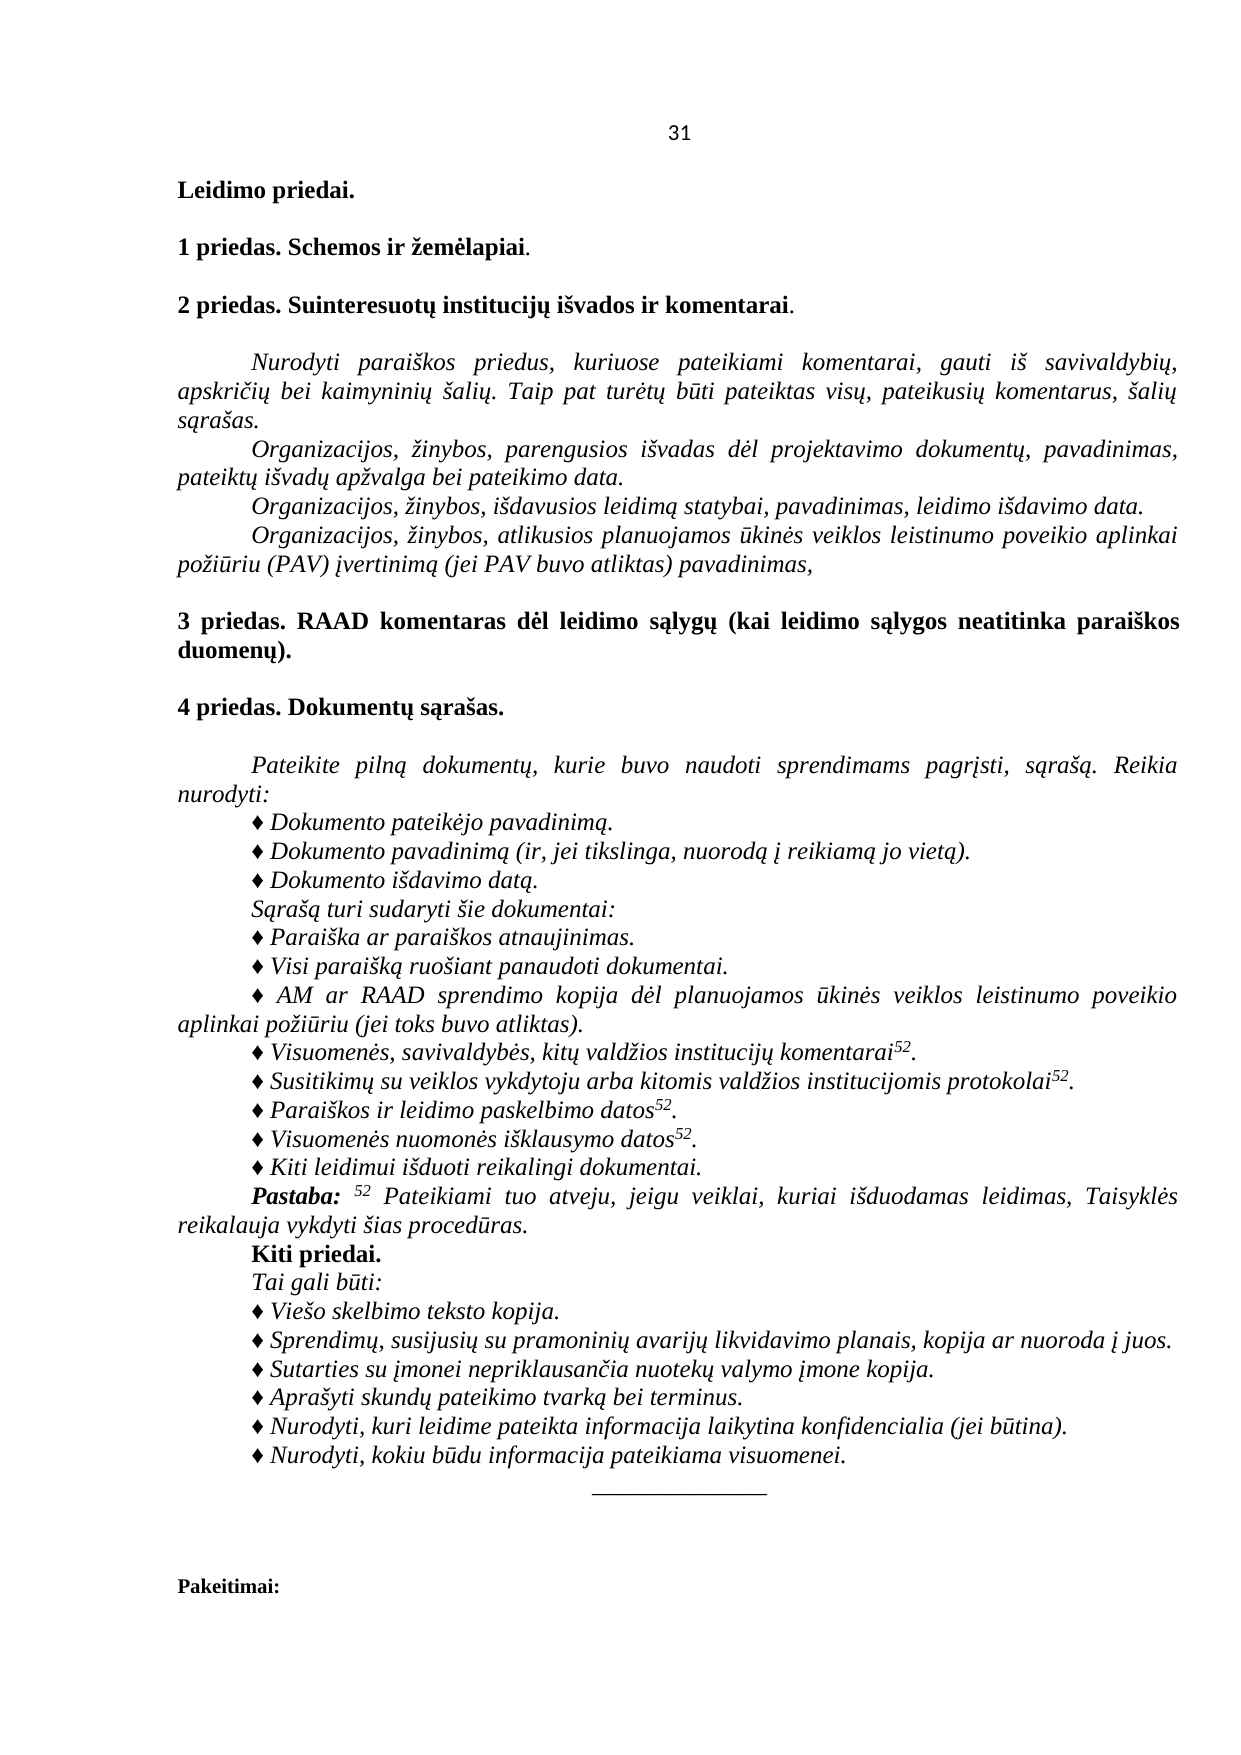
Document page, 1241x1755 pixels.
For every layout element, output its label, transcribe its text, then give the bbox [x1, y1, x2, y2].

text Pastaba: 52 Pateikiami tuo atveju, jeigu veiklai, kuriai išduodamas leidimas, Taisyklės reikalauja vykdyti šias procedūras. [177, 1181, 1181, 1239]
text ♦ Paraiškos ir leidimo paskelbimo datos52. [177, 1095, 1181, 1124]
text Pateikite pilną dokumentų, kurie buvo naudoti sprendimams pagrįsti, sąrašą. Reikia nurodyti: [177, 750, 1181, 807]
text 2 priedas. Suinteresuotų institucijų išvados ir komentarai. [177, 290, 1181, 319]
text ♦ Visi paraišką ruošiant panaudoti dokumentai. [177, 951, 1181, 980]
text Tai gali būti: [177, 1267, 1181, 1296]
text ♦ AM ar RAAD sprendimo kopija dėl planuojamos ūkinės veiklos leistinumo poveikio aplinkai požiūriu (jei toks buvo atliktas). [177, 980, 1181, 1037]
text ♦ Paraiška ar paraiškos atnaujinimas. [177, 922, 1181, 951]
text ♦ Dokumento išdavimo datą. [177, 865, 1181, 894]
text ______________ [177, 1469, 1181, 1497]
text ♦ Viešo skelbimo teksto kopija. [177, 1296, 1181, 1325]
text ♦ Sprendimų, susijusių su pramoninių avarijų likvidavimo planais, kopija ar nuoroda į juos. [177, 1325, 1181, 1354]
text 1 priedas. Schemos ir žemėlapiai. [177, 232, 1181, 261]
text ♦ Nurodyti, kokiu būdu informacija pateikiama visuomenei. [177, 1440, 1181, 1469]
text ♦ Dokumento pateikėjo pavadinimą. [177, 807, 1181, 836]
text ♦ Visuomenės, savivaldybės, kitų valdžios institucijų komentarai52. [177, 1037, 1181, 1066]
text Pakeitimai: [177, 1574, 1181, 1598]
text Nurodyti paraiškos priedus, kuriuose pateikiami komentarai, gauti iš savivaldybių, apskričių bei kaimyninių šalių. Taip pat turėtų būti pateiktas visų, pateikusių komentarus, šalių sąrašas. [177, 347, 1181, 434]
text ♦ Visuomenės nuomonės išklausymo datos52. [177, 1124, 1181, 1152]
text ♦ Kiti leidimui išduoti reikalingi dokumentai. [177, 1152, 1181, 1181]
text Sąrašą turi sudaryti šie dokumentai: [177, 894, 1181, 922]
text Organizacijos, žinybos, išdavusios leidimą statybai, pavadinimas, leidimo išdavimo data. [177, 491, 1181, 520]
text ♦ Dokumento pavadinimą (ir, jei tikslinga, nuorodą į reikiamą jo vietą). [177, 836, 1181, 865]
text Organizacijos, žinybos, atlikusios planuojamos ūkinės veiklos leistinumo poveikio aplinkai požiūriu (PAV) įvertinimą (jei PAV buvo atliktas) pavadinimas, [177, 520, 1181, 577]
text 4 priedas. Dokumentų sąrašas. [177, 692, 1181, 721]
text Leidimo priedai. [177, 175, 1181, 204]
text ♦ Aprašyti skundų pateikimo tvarką bei terminus. [177, 1382, 1181, 1411]
text ♦ Nurodyti, kuri leidime pateikta informacija laikytina konfidencialia (jei būtina). [177, 1411, 1181, 1440]
text ♦ Sutarties su įmonei nepriklausančia nuotekų valymo įmone kopija. [177, 1354, 1181, 1382]
text ♦ Susitikimų su veiklos vykdytoju arba kitomis valdžios institucijomis protokolai52. [177, 1066, 1181, 1095]
text Organizacijos, žinybos, parengusios išvadas dėl projektavimo dokumentų, pavadinimas, pateiktų išvadų apžvalga bei pateikimo data. [177, 434, 1181, 491]
text 3 priedas. RAAD komentaras dėl leidimo sąlygų (kai leidimo sąlygos neatitinka paraiškos duomenų). [177, 606, 1181, 664]
text Kiti priedai. [177, 1239, 1181, 1267]
